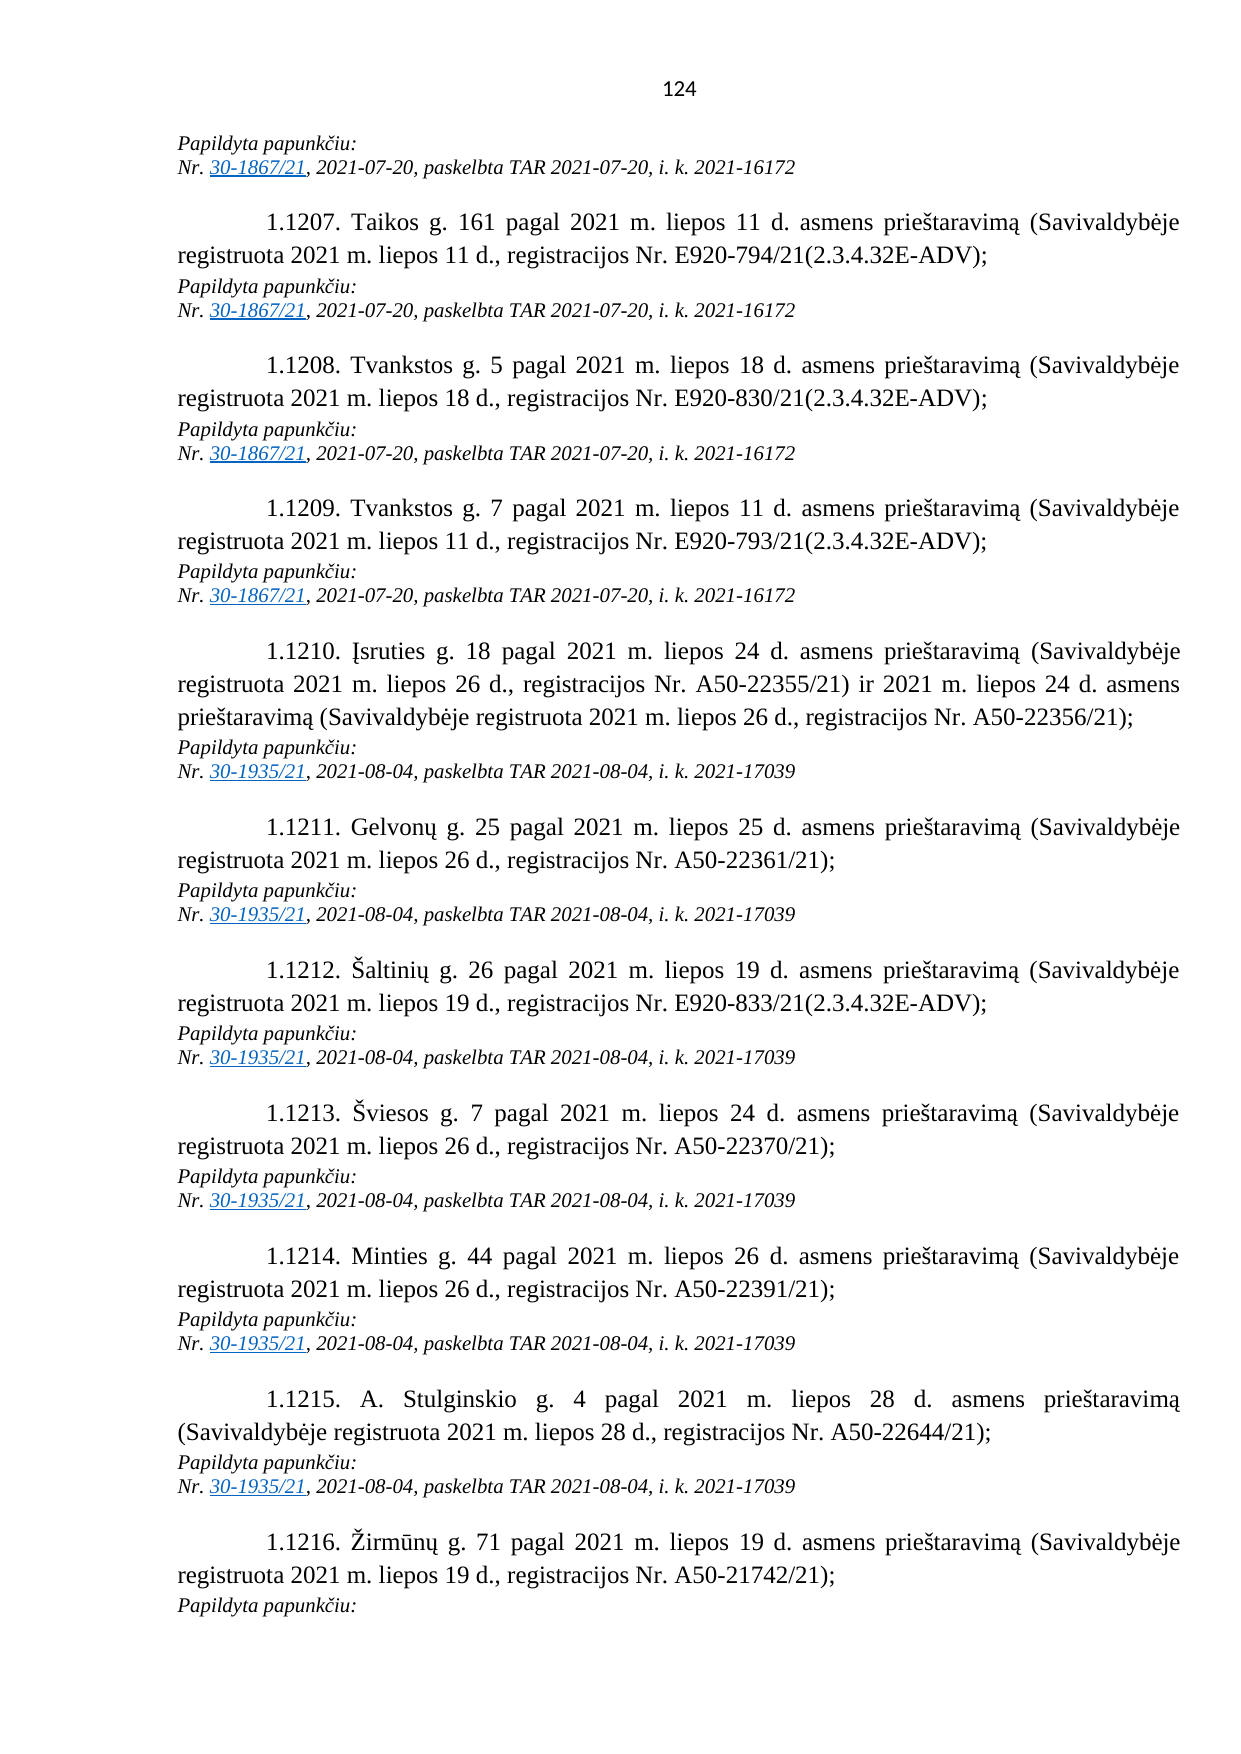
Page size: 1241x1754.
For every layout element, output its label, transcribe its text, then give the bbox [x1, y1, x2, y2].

text Nr. 30-1935/21, 2021-08-04, paskelbta TAR 2021-08-04, i. k. 2021-17039 [177, 902, 1181, 926]
text Papildyta papunkčiu: [177, 131, 1181, 155]
text Papildyta papunkčiu: [177, 1450, 1181, 1474]
text 1.1216. Žirmūnų g. 71 pagal 2021 m. liepos 19 d. asmens prieštaravimą (Savivaldybėje registruota 2021 m. liepos 19 d., registracijos Nr. A50-21742/21); [177, 1527, 1181, 1588]
text 1.1213. Šviesos g. 7 pagal 2021 m. liepos 24 d. asmens prieštaravimą (Savivaldybėje registruota 2021 m. liepos 26 d., registracijos Nr. A50-22370/21); [177, 1098, 1181, 1160]
text Nr. 30-1935/21, 2021-08-04, paskelbta TAR 2021-08-04, i. k. 2021-17039 [177, 1188, 1181, 1212]
text Nr. 30-1867/21, 2021-07-20, paskelbta TAR 2021-07-20, i. k. 2021-16172 [177, 155, 1181, 179]
text Papildyta papunkčiu: [177, 1307, 1181, 1331]
text Papildyta papunkčiu: [177, 559, 1181, 583]
text 1.1209. Tvankstos g. 7 pagal 2021 m. liepos 11 d. asmens prieštaravimą (Savivaldybėje registruota 2021 m. liepos 11 d., registracijos Nr. E920-793/21(2.3.4.32E-ADV); [177, 493, 1181, 555]
text Nr. 30-1935/21, 2021-08-04, paskelbta TAR 2021-08-04, i. k. 2021-17039 [177, 1331, 1181, 1355]
text Papildyta papunkčiu: [177, 1164, 1181, 1188]
text Papildyta papunkčiu: [177, 1021, 1181, 1045]
text Papildyta papunkčiu: [177, 1593, 1181, 1617]
text 1.1208. Tvankstos g. 5 pagal 2021 m. liepos 18 d. asmens prieštaravimą (Savivaldybėje registruota 2021 m. liepos 18 d., registracijos Nr. E920-830/21(2.3.4.32E-ADV); [177, 350, 1181, 412]
text Nr. 30-1935/21, 2021-08-04, paskelbta TAR 2021-08-04, i. k. 2021-17039 [177, 1045, 1181, 1069]
text 1.1211. Gelvonų g. 25 pagal 2021 m. liepos 25 d. asmens prieštaravimą (Savivaldybėje registruota 2021 m. liepos 26 d., registracijos Nr. A50-22361/21); [177, 812, 1181, 874]
text Papildyta papunkčiu: [177, 735, 1181, 759]
text Nr. 30-1935/21, 2021-08-04, paskelbta TAR 2021-08-04, i. k. 2021-17039 [177, 1474, 1181, 1498]
text Nr. 30-1867/21, 2021-07-20, paskelbta TAR 2021-07-20, i. k. 2021-16172 [177, 583, 1181, 607]
text Nr. 30-1867/21, 2021-07-20, paskelbta TAR 2021-07-20, i. k. 2021-16172 [177, 298, 1181, 322]
text Papildyta papunkčiu: [177, 878, 1181, 902]
text 1.1207. Taikos g. 161 pagal 2021 m. liepos 11 d. asmens prieštaravimą (Savivaldybėje registruota 2021 m. liepos 11 d., registracijos Nr. E920-794/21(2.3.4.32E-ADV); [177, 207, 1181, 269]
text Nr. 30-1935/21, 2021-08-04, paskelbta TAR 2021-08-04, i. k. 2021-17039 [177, 759, 1181, 783]
text 1.1212. Šaltinių g. 26 pagal 2021 m. liepos 19 d. asmens prieštaravimą (Savivaldybėje registruota 2021 m. liepos 19 d., registracijos Nr. E920-833/21(2.3.4.32E-ADV); [177, 955, 1181, 1017]
text 1.1210. Įsruties g. 18 pagal 2021 m. liepos 24 d. asmens prieštaravimą (Savivaldybėje registruota 2021 m. liepos 26 d., registracijos Nr. A50-22355/21) ir 2021 m. liepos 24 d. asmens prieštaravimą (Savivaldybėje registruota 2021 m. liepos 26 d., registracijos Nr. A50-22356/21); [177, 636, 1181, 731]
text 1.1215. A. Stulginskio g. 4 pagal 2021 m. liepos 28 d. asmens prieštaravimą (Savivaldybėje registruota 2021 m. liepos 28 d., registracijos Nr. A50-22644/21); [177, 1384, 1181, 1446]
text Papildyta papunkčiu: [177, 273, 1181, 298]
text Papildyta papunkčiu: [177, 416, 1181, 441]
text Nr. 30-1867/21, 2021-07-20, paskelbta TAR 2021-07-20, i. k. 2021-16172 [177, 441, 1181, 464]
text 1.1214. Minties g. 44 pagal 2021 m. liepos 26 d. asmens prieštaravimą (Savivaldybėje registruota 2021 m. liepos 26 d., registracijos Nr. A50-22391/21); [177, 1241, 1181, 1303]
